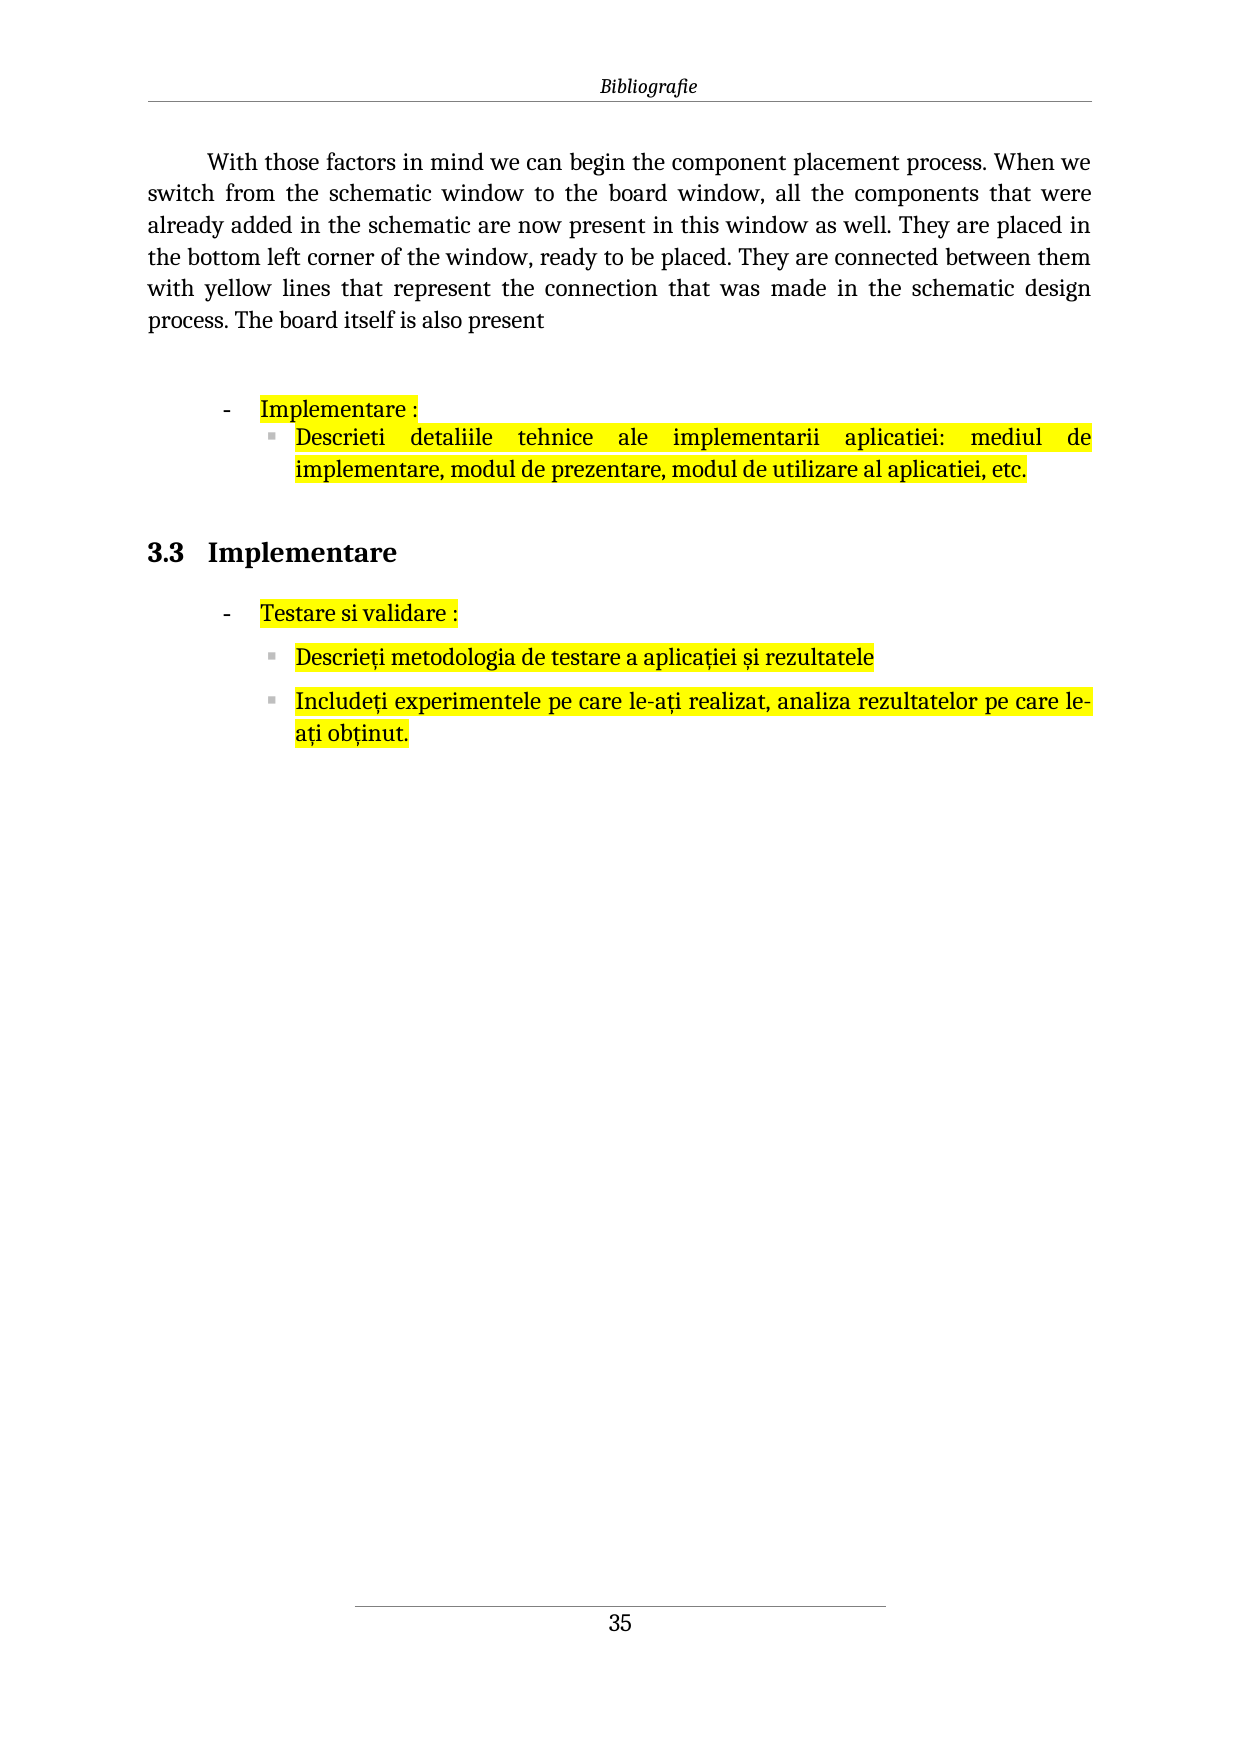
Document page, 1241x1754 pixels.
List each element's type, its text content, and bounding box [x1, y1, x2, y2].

text With those factors in mind we can begin the component placement process. When we switch from the schematic window to the board window, all the components that were already added in the schematic are now present in this window as well. They are placed in the bottom left corner of the window, ready to be placed. They are connected between them with yellow lines that represent the connection that was made in the schematic design process. The board itself is also present [148, 148, 1092, 334]
list Descrieți metodologia de testare a aplicației și rezultatele [266, 643, 1092, 672]
list Descrieti detaliile tehnice ale implementarii aplicatiei: mediul de implementare, modul de prezentare, modul de utilizare al aplicatiei, etc. [266, 423, 1092, 483]
list Implementare : [223, 394, 1092, 423]
list Testare si validare : [223, 598, 1092, 628]
subtitle Implementare [148, 536, 1092, 570]
list Includeți experimentele pe care le-ați realizat, analiza rezultatelor pe care le-ați obținut. [266, 687, 1092, 748]
